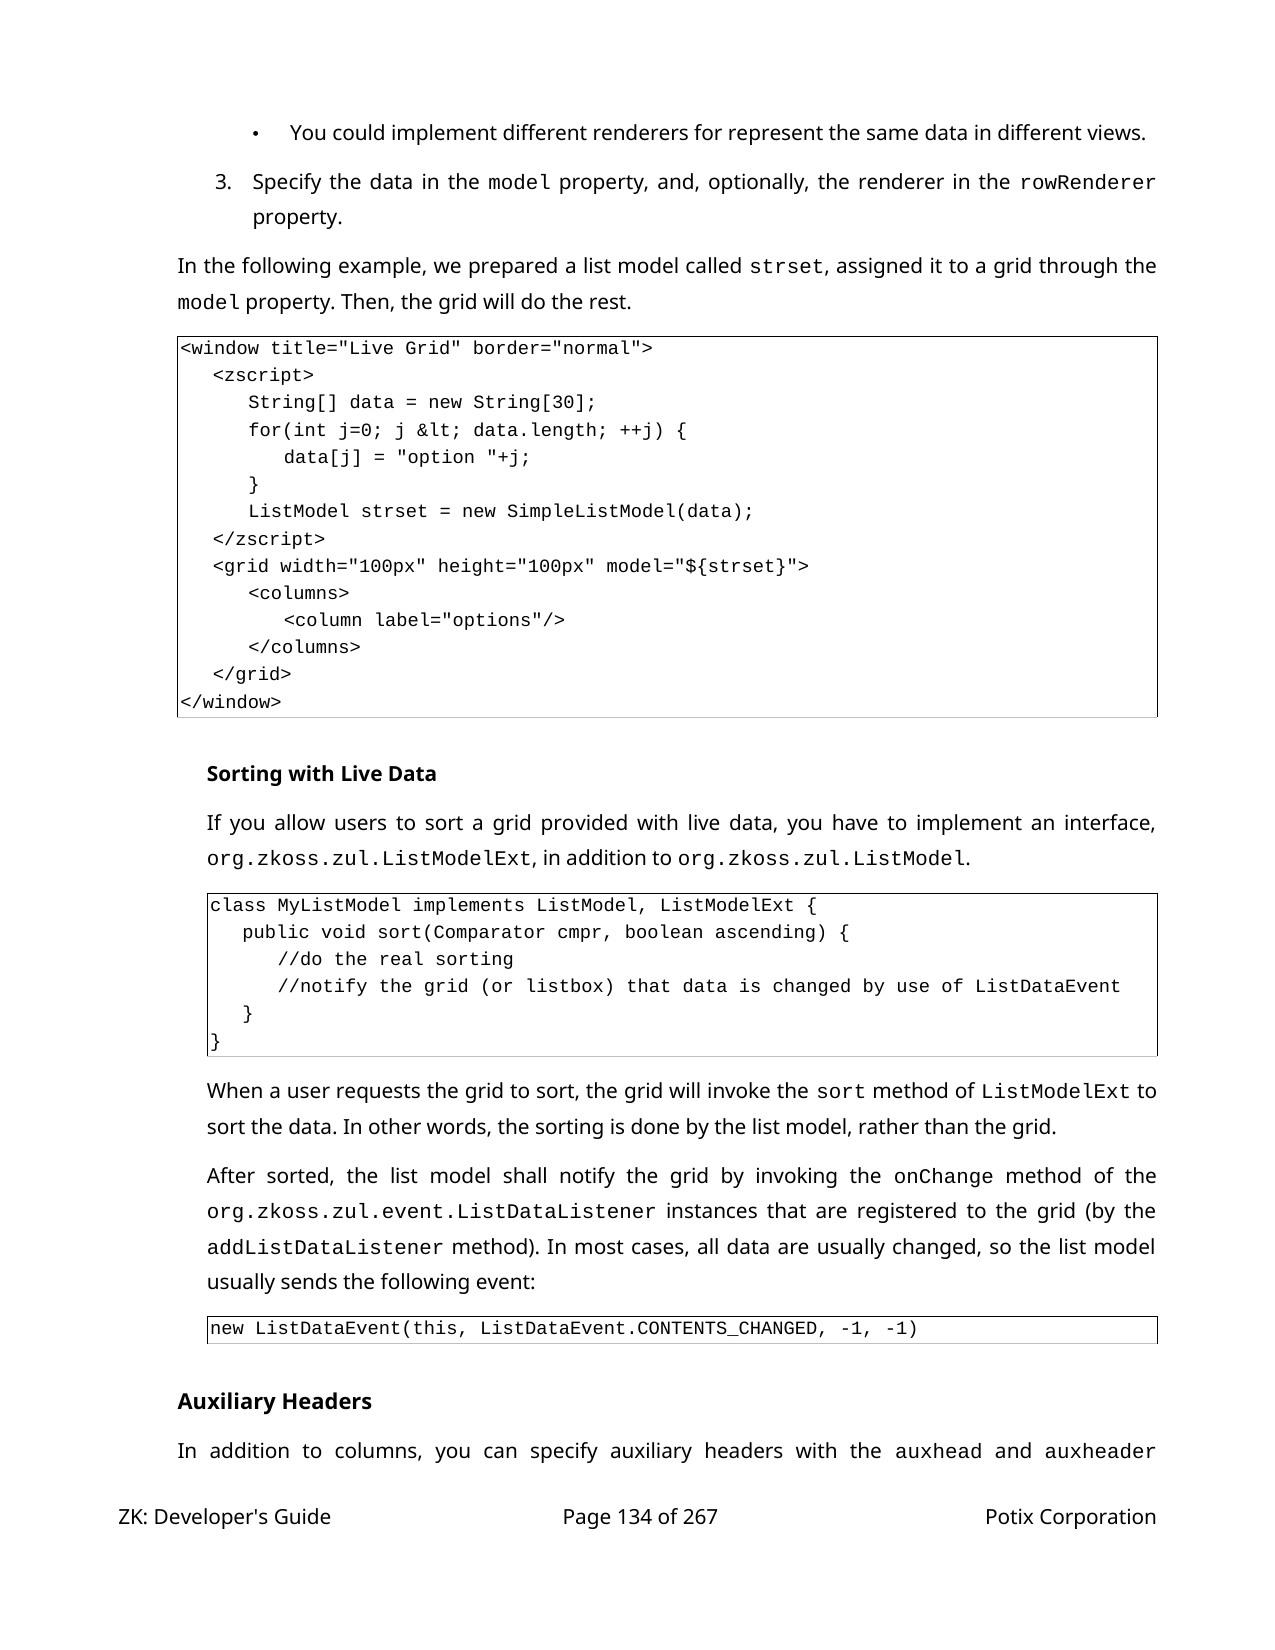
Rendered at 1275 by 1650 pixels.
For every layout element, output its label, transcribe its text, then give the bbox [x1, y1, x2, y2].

text //do the real sorting [208, 947, 1157, 971]
text public void sort(Comparator cmpr, boolean ascending) { [208, 920, 1157, 944]
text <window title="Live Grid" border="normal"> [178, 337, 1157, 360]
text } [208, 1001, 1157, 1026]
text } [208, 1028, 1157, 1056]
text for(int j=0; j &lt; data.length; ++j) { [178, 418, 1157, 442]
text } [178, 472, 1157, 496]
text In the following example, we prepared a list model called strset, assigned it to a grid through the model property. Then, the grid will do the rest. [177, 251, 1157, 315]
text </zscript> [178, 526, 1157, 551]
text new ListDataEvent(this, ListDataEvent.CONTENTS_CHANGED, -1, -1) [208, 1317, 1157, 1343]
text <zscript> [178, 363, 1157, 387]
list Specify the data in the model property, and, optionally, the renderer in the rowRenderer property. [215, 167, 1157, 231]
text </grid> [178, 662, 1157, 687]
text <columns> [178, 581, 1157, 605]
text //notify the grid (or listbox) that data is changed by use of ListDataEvent [208, 974, 1157, 998]
text <column label="options"/> [178, 608, 1157, 632]
text String[] data = new String[30]; [178, 390, 1157, 415]
text If you allow users to sort a grid provided with live data, you have to implement an interface, org.zkoss.zul.ListModelExt, in addition to org.zkoss.zul.ListModel. [207, 808, 1157, 872]
text </window> [178, 689, 1157, 717]
subtitle Sorting with Live Data [207, 759, 1157, 787]
text <grid width="100px" height="100px" model="${strset}"> [178, 553, 1157, 578]
text ListModel strset = new SimpleListModel(data); [178, 499, 1157, 523]
text </columns> [178, 635, 1157, 659]
text When a user requests the grid to sort, the grid will invoke the sort method of ListModelExt to sort the data. In other words, the sorting is done by the list model, rather than the grid. [207, 1076, 1157, 1140]
text data[j] = "option "+j; [178, 445, 1157, 469]
text class MyListModel implements ListModel, ListModelExt { [208, 894, 1157, 917]
text In addition to columns, you can specify auxiliary headers with the auxhead and auxheader [177, 1437, 1157, 1465]
subtitle Auxiliary Headers [177, 1386, 1157, 1416]
list You could implement different renderers for represent the same data in different views. [252, 118, 1157, 146]
text After sorted, the list model shall notify the grid by invoking the onChange method of the org.zkoss.zul.event.ListDataListener instances that are registered to the grid (by the addListDataListener method). In most cases, all data are usually changed, so the list model usually sends the following event: [207, 1161, 1157, 1296]
